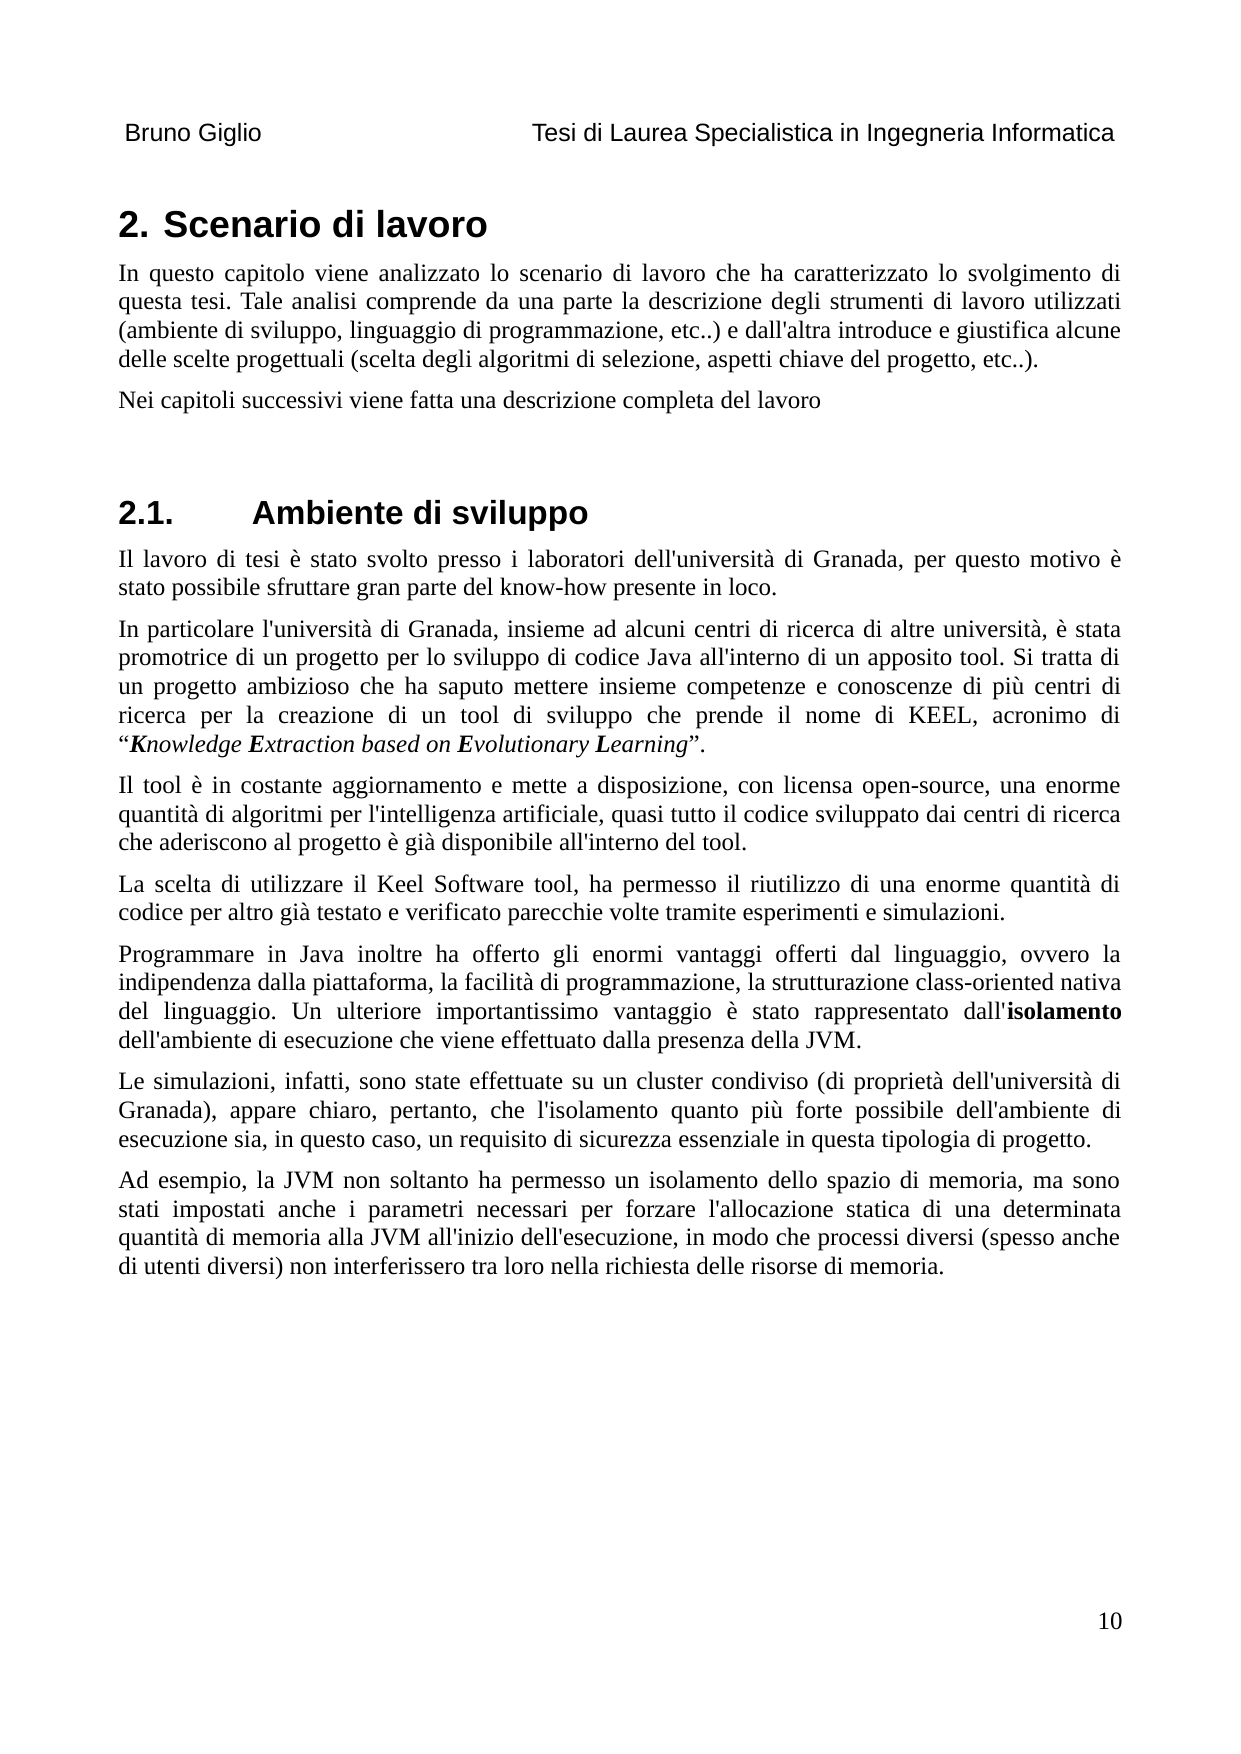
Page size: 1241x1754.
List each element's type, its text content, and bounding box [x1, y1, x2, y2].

text Il tool è in costante aggiornamento e mette a disposizione, con licensa open-source, una enorme quantità di algoritmi per l'intelligenza artificiale, quasi tutto il codice sviluppato dai centri di ricerca che aderiscono al progetto è già disponibile all'interno del tool. [118, 770, 1122, 856]
text Ad esempio, la JVM non soltanto ha permesso un isolamento dello spazio di memoria, ma sono stati impostati anche i parametri necessari per forzare l'allocazione statica di una determinata quantità di memoria alla JVM all'inizio dell'esecuzione, in modo che processi diversi (spesso anche di utenti diversi) non interferissero tra loro nella richiesta delle risorse di memoria. [118, 1165, 1122, 1280]
text La scelta di utilizzare il Keel Software tool, ha permesso il riutilizzo di una enorme quantità di codice per altro già testato e verificato parecchie volte tramite esperimenti e simulazioni. [118, 869, 1122, 926]
text Le simulazioni, infatti, sono state effettuate su un cluster condiviso (di proprietà dell'università di Granada), appare chiaro, pertanto, che l'isolamento quanto più forte possibile dell'ambiente di esecuzione sia, in questo caso, un requisito di sicurezza essenziale in questa tipologia di progetto. [118, 1066, 1122, 1152]
text Il lavoro di tesi è stato svolto presso i laboratori dell'università di Granada, per questo motivo è stato possibile sfruttare gran parte del know-how presente in loco. [118, 544, 1122, 601]
subtitle Scenario di lavoro [118, 202, 1122, 245]
text In particolare l'università di Granada, insieme ad alcuni centri di ricerca di altre università, è stata promotrice di un progetto per lo sviluppo di codice Java all'interno di un apposito tool. Si tratta di un progetto ambizioso che ha saputo mettere insieme competenze e conoscenze di più centri di ricerca per la creazione di un tool di sviluppo che prende il nome di KEEL, acronimo di “Knowledge Extraction based on Evolutionary Learning”. [118, 614, 1122, 757]
text Programmare in Java inoltre ha offerto gli enormi vantaggi offerti dal linguaggio, ovvero la indipendenza dalla piattaforma, la facilità di programmazione, la strutturazione class-oriented nativa del linguaggio. Un ulteriore importantissimo vantaggio è stato rappresentato dall'isolamento dell'ambiente di esecuzione che viene effettuato dalla presenza della JVM. [118, 939, 1122, 1054]
subtitle Ambiente di sviluppo [118, 493, 1122, 531]
text In questo capitolo viene analizzato lo scenario di lavoro che ha caratterizzato lo svolgimento di questa tesi. Tale analisi comprende da una parte la descrizione degli strumenti di lavoro utilizzati (ambiente di sviluppo, linguaggio di programmazione, etc..) e dall'altra introduce e giustifica alcune delle scelte progettuali (scelta degli algoritmi di selezione, aspetti chiave del progetto, etc..). [118, 258, 1122, 373]
text Nei capitoli successivi viene fatta una descrizione completa del lavoro [118, 385, 1122, 414]
